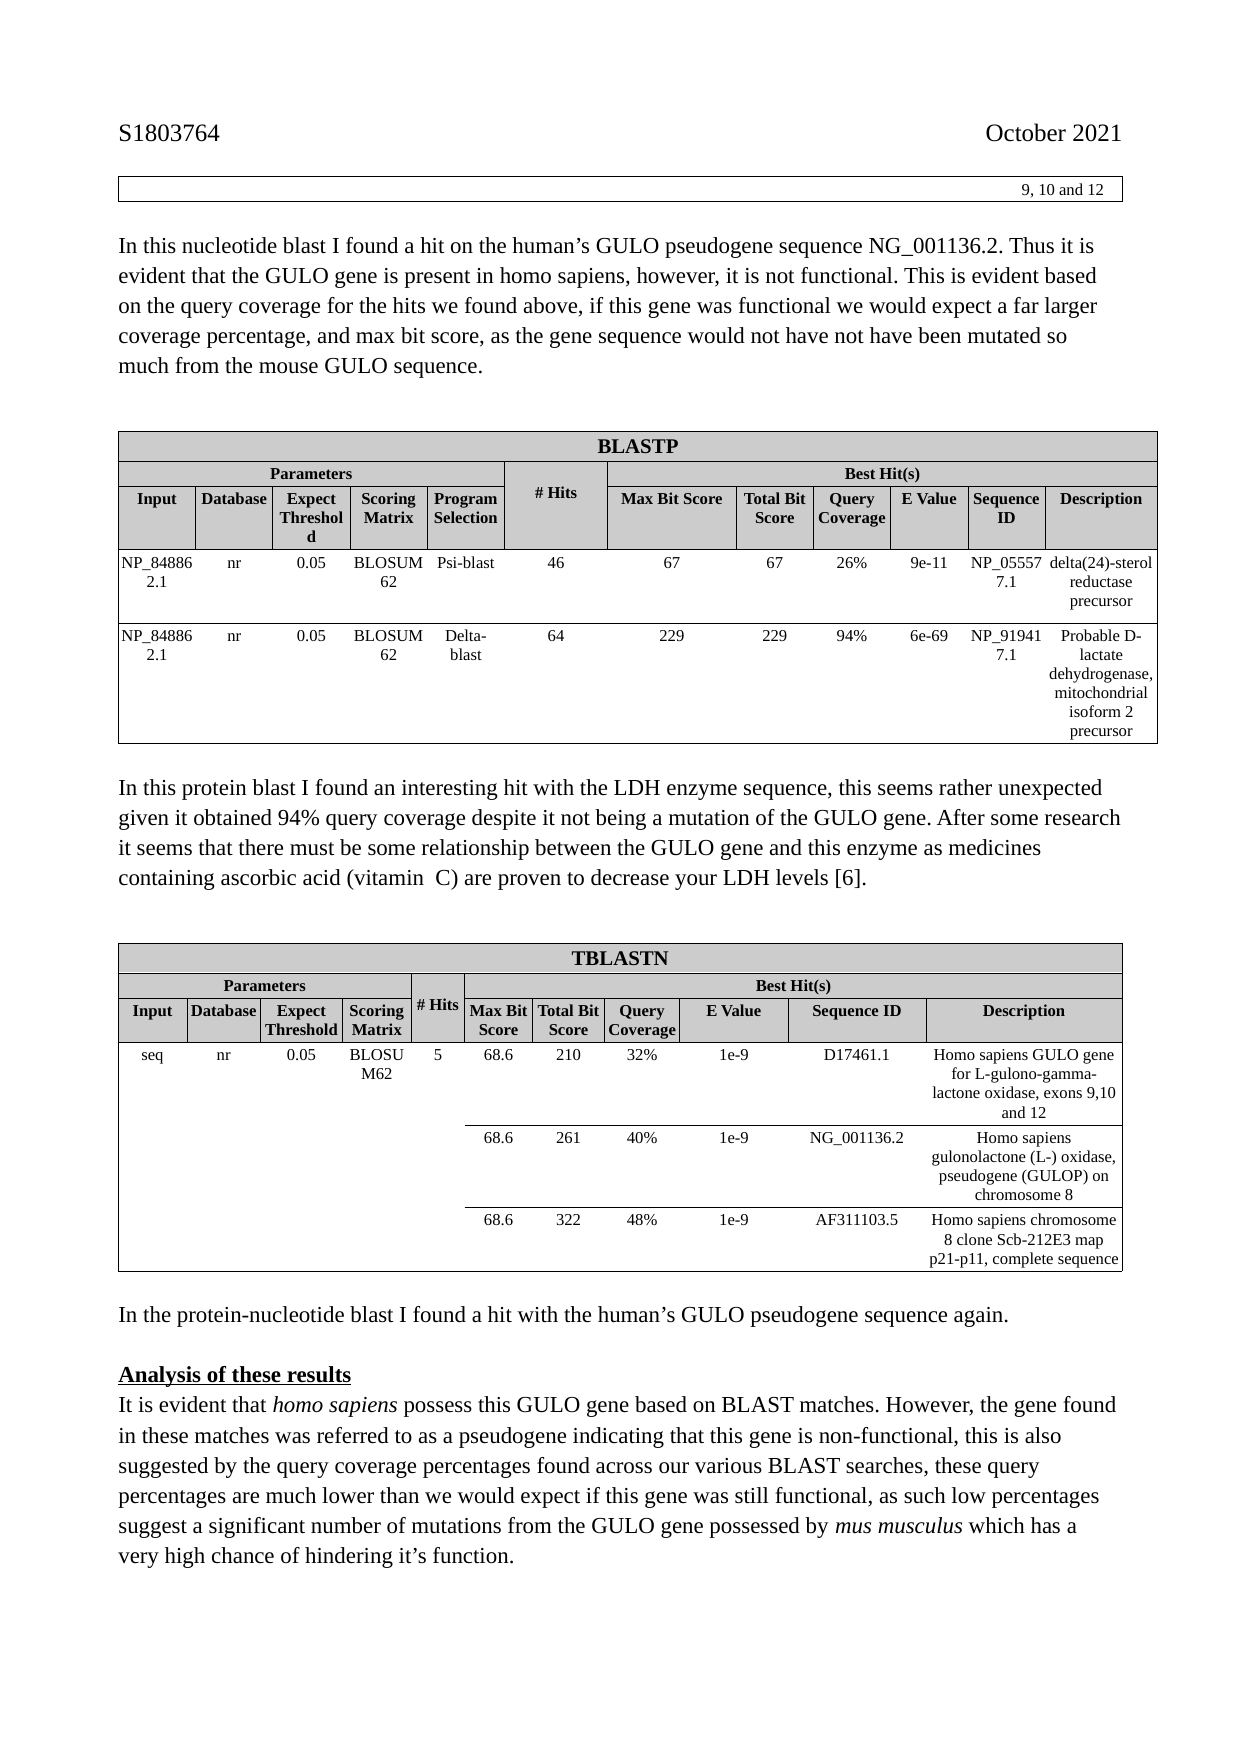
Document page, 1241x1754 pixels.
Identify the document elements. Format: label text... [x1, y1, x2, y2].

table_cell [491, 177, 559, 201]
table_cell Parameters [119, 974, 411, 998]
table_cell NP_919417.1 [968, 624, 1045, 743]
table_cell nr [195, 624, 272, 743]
table_cell 6e-69 [890, 624, 968, 743]
table_cell Database [188, 999, 260, 1042]
table_cell Best Hit(s) [608, 462, 1157, 486]
table_cell 5 [411, 1043, 464, 1271]
table_cell # Hits [505, 462, 607, 549]
table_cell NG_001136.2 [788, 1126, 926, 1207]
table_cell Scoring Matrix [343, 999, 411, 1042]
table_cell Query Coverage [814, 487, 890, 549]
table_cell Description [927, 999, 1122, 1042]
table_cell 9, 10 and 12 [1003, 177, 1122, 201]
table_cell 229 [607, 624, 736, 743]
table_header TBLASTN [119, 944, 1122, 972]
table_cell delta(24)-sterol reductase precursor [1045, 550, 1157, 622]
table_cell E Value [680, 999, 788, 1042]
text In this nucleotide blast I found a hit on the human’s GULO pseudogene sequence NG_001136.2. Thus it is evident that the GULO gene is present in homo sapiens, however, it is not functional. This is evident based on the query coverage for the hits we found above, if this gene was functional we would expect a far larger coverage percentage, and max bit score, as the gene sequence would not have not have been mutated so much from the mouse GULO sequence. [118, 202, 1122, 412]
table_cell Homo sapiens GULO gene for L-gulono-gamma-lactone oxidase, exons 9,10 and 12 [926, 1043, 1122, 1124]
table_cell Total Bit Score [737, 487, 813, 549]
table_cell 0.05 [273, 550, 350, 622]
table_cell [738, 177, 826, 201]
table_cell Parameters [119, 462, 504, 486]
table_cell [915, 177, 1003, 201]
text In the protein-nucleotide blast I found a hit with the human’s GULO pseudogene sequence again. Analysis of these results It is evident that homo sapiens possess this GULO gene based on BLAST matches. However, the gene found in these matches was referred to as a pseudogene indicating that this gene is non-functional, this is also suggested by the query coverage percentages found across our various BLAST searches, these query percentages are much lower than we would expect if this gene was still functional, as such low percentages suggest a significant number of mutations from the GULO gene possessed by mus musculus which has a very high chance of hindering it’s function. [118, 1272, 1122, 1602]
table_cell Psi-blast [427, 550, 504, 622]
table_cell Database [196, 487, 272, 549]
table_cell NP_848862.1 [119, 624, 195, 743]
table_cell AF311103.5 [788, 1208, 926, 1271]
table_cell 68.6 [465, 1043, 532, 1124]
table_cell 261 [532, 1126, 604, 1207]
table_cell Expect Threshold [261, 999, 342, 1042]
table_cell Description [1046, 487, 1157, 549]
table_cell [649, 177, 738, 201]
table_cell seq [119, 1043, 187, 1271]
table_cell 46 [504, 550, 607, 622]
table_cell 0.05 [273, 624, 350, 743]
table_cell Homo sapiens gulonolactone (L-) oxidase, pseudogene (GULOP) on chromosome 8 [926, 1126, 1122, 1207]
table_cell BLOSUM62 [350, 550, 427, 622]
table_cell 0.05 [260, 1043, 342, 1271]
table_cell [383, 177, 491, 201]
table_cell Sequence ID [969, 487, 1045, 549]
table_cell [559, 177, 649, 201]
table_cell [826, 177, 915, 201]
table_cell 94% [813, 624, 890, 743]
table_cell 1e-9 [679, 1043, 788, 1124]
table_cell 64 [504, 624, 607, 743]
table_cell 229 [736, 624, 813, 743]
table_cell 1e-9 [679, 1126, 788, 1207]
table_cell nr [187, 1043, 260, 1271]
table_cell E Value [891, 487, 968, 549]
table_cell 67 [736, 550, 813, 622]
table_cell Program Selection [428, 487, 504, 549]
table_cell [119, 177, 205, 201]
table_cell Expect Threshold [273, 487, 350, 549]
table_cell Sequence ID [789, 999, 926, 1042]
table_cell [205, 177, 294, 201]
table_cell Total Bit Score [533, 999, 604, 1042]
table_cell [294, 177, 382, 201]
table_cell Best Hit(s) [465, 974, 1122, 998]
text In this protein blast I found an interesting hit with the LDH enzyme sequence, this seems rather unexpected given it obtained 94% query coverage despite it not being a mutation of the GULO gene. After some research it seems that there must be some relationship between the GULO gene and this enzyme as medicines containing ascorbic acid (vitamin C) are proven to decrease your LDH levels [6]. [118, 744, 1122, 924]
table_cell Query Coverage [605, 999, 679, 1042]
table_cell 210 [532, 1043, 604, 1124]
table_cell 26% [813, 550, 890, 622]
table_cell # Hits [412, 974, 464, 1042]
table_cell 322 [532, 1208, 604, 1271]
table_cell BLOSUM62 [350, 624, 427, 743]
table_cell Homo sapiens chromosome 8 clone Scb-212E3 map p21-p11, complete sequence [926, 1208, 1122, 1271]
table_cell 48% [604, 1208, 679, 1271]
table_cell 68.6 [465, 1208, 532, 1271]
table_cell 67 [607, 550, 736, 622]
table_cell Scoring Matrix [351, 487, 427, 549]
table_cell Max Bit Score [465, 999, 532, 1042]
table_cell Input [119, 999, 187, 1042]
table_cell Probable D-lactate dehydrogenase, mitochondrial isoform 2 precursor [1045, 624, 1157, 743]
table_cell NP_055577.1 [968, 550, 1045, 622]
table_cell BLOSUM62 [342, 1043, 411, 1271]
table_header BLASTP [119, 432, 1157, 461]
table_cell nr [195, 550, 272, 622]
table_cell 68.6 [465, 1126, 532, 1207]
table_cell 40% [604, 1126, 679, 1207]
table_cell NP_848862.1 [119, 550, 195, 622]
table_cell 1e-9 [679, 1208, 788, 1271]
table_cell 9e-11 [890, 550, 968, 622]
table_cell 32% [604, 1043, 679, 1124]
table_cell D17461.1 [788, 1043, 926, 1124]
table_cell Max Bit Score [608, 487, 736, 549]
table_cell Delta-blast [427, 624, 504, 743]
table_cell Input [119, 487, 195, 549]
